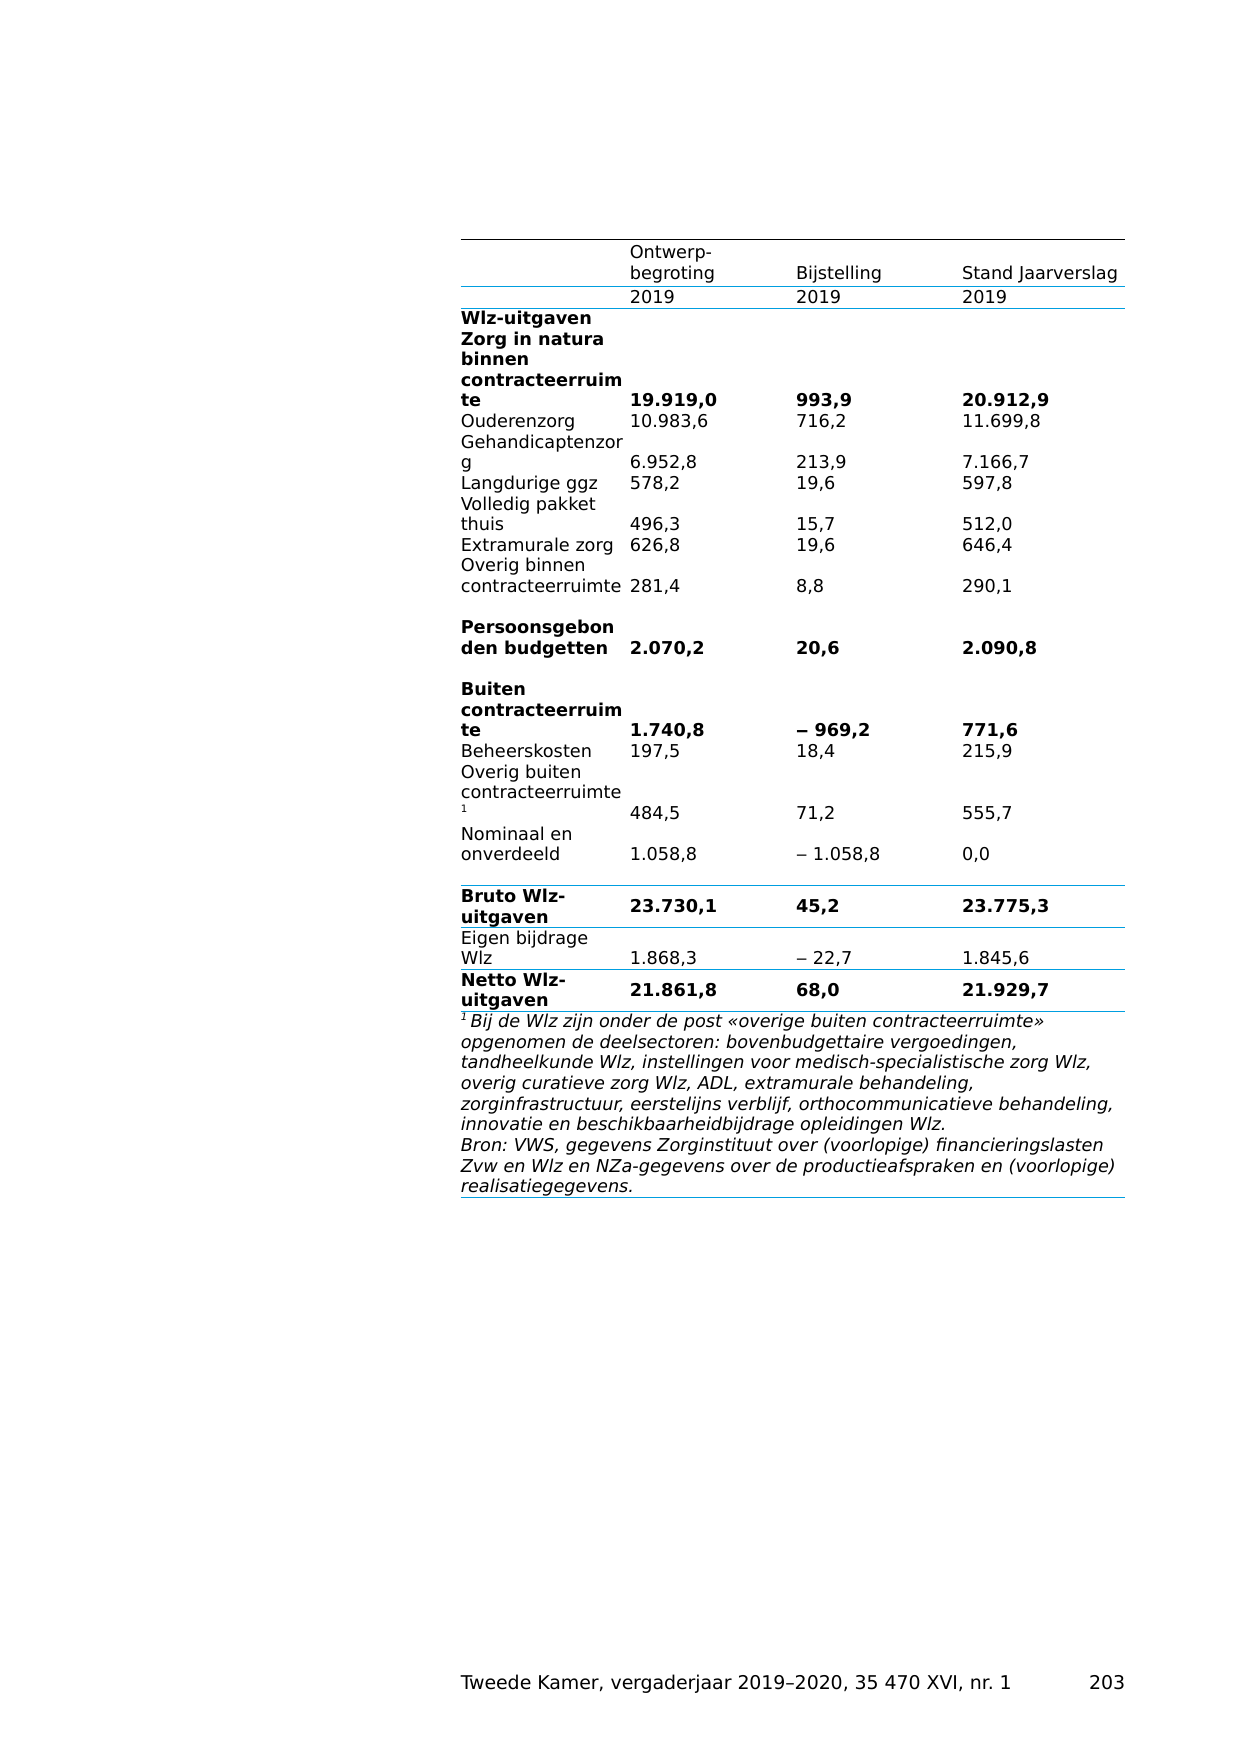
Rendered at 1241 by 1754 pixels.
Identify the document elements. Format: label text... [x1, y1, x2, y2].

table_cell [627, 309, 793, 328]
table_cell [959, 865, 1125, 885]
table_cell 11.699,8 [959, 411, 1125, 432]
table_cell Eigen bijdrage Wlz [461, 928, 627, 969]
table_cell 213,9 [793, 432, 959, 473]
table_cell 771,6 [959, 679, 1125, 741]
table_cell 993,9 [793, 329, 959, 411]
table_cell 281,4 [627, 555, 793, 597]
table_cell [627, 865, 793, 885]
table_cell 2019 [793, 287, 959, 307]
table_cell 19,6 [793, 473, 959, 493]
table_cell 2019 [627, 287, 793, 307]
table_cell 23.775,3 [959, 886, 1125, 927]
table_cell Overig buiten contracteerruimte 1 [461, 762, 627, 823]
table_cell Langdurige ggz [461, 473, 627, 493]
table_cell Buiten contracteerruimte [461, 679, 627, 741]
table_cell Bron: VWS, gegevens Zorginstituut over (voorlopige) financieringslasten Zvw en Wlz en NZa-gegevens over de productieafspraken en (voorlopige) realisatiegegevens. [461, 1135, 1125, 1197]
table_cell Gehandicaptenzorg [461, 432, 627, 473]
table_cell 21.929,7 [959, 970, 1125, 1011]
table_cell 19,6 [793, 535, 959, 555]
table_cell 597,8 [959, 473, 1125, 493]
table_cell 8,8 [793, 555, 959, 597]
table_cell ‒ 22,7 [793, 928, 959, 969]
table_cell 496,3 [627, 494, 793, 535]
table_cell 18,4 [793, 741, 959, 762]
table_cell Stand Jaarverslag [959, 240, 1125, 286]
table_cell Ontwerp-begroting [627, 240, 793, 286]
table_cell 1.845,6 [959, 928, 1125, 969]
table_cell [461, 597, 627, 617]
table_cell 1 Bij de Wlz zijn onder de post «overige buiten contracteerruimte» opgenomen de deelsectoren: bovenbudgettaire vergoedingen, tandheelkunde Wlz, instellingen voor medisch-specialistische zorg Wlz, overig curatieve zorg Wlz, ADL, extramurale behandeling, zorginfrastructuur, eerstelijns verblijf, orthocommunicatieve behandeling, innovatie en beschikbaarheidbijdrage opleidingen Wlz. [461, 1012, 1125, 1135]
table_cell Bruto Wlz-uitgaven [461, 886, 627, 927]
table_cell [959, 597, 1125, 617]
table_cell [461, 865, 627, 885]
table_cell [793, 597, 959, 617]
table_cell 646,4 [959, 535, 1125, 555]
table_cell 20,6 [793, 617, 959, 658]
table_cell Bijstelling [793, 240, 959, 286]
table_cell 2.070,2 [627, 617, 793, 658]
table_cell 10.983,6 [627, 411, 793, 432]
table_cell 6.952,8 [627, 432, 793, 473]
table_cell Netto Wlz-uitgaven [461, 970, 627, 1011]
table_cell [959, 309, 1125, 328]
table_cell 68,0 [793, 970, 959, 1011]
table_cell 71,2 [793, 762, 959, 823]
table_cell [793, 865, 959, 885]
table_cell 2019 [959, 287, 1125, 307]
table_cell Beheerskosten [461, 741, 627, 762]
table_cell Persoonsgebonden budgetten [461, 617, 627, 658]
table_cell 1.058,8 [627, 824, 793, 865]
table_cell 215,9 [959, 741, 1125, 762]
table_cell 197,5 [627, 741, 793, 762]
table_cell Zorg in natura binnen contracteerruimte [461, 329, 627, 411]
table_cell [793, 309, 959, 328]
table_cell [627, 597, 793, 617]
table_cell Wlz-uitgaven [461, 309, 627, 328]
table_cell 512,0 [959, 494, 1125, 535]
table_cell Volledig pakket thuis [461, 494, 627, 535]
table_cell [461, 659, 627, 679]
table_cell 555,7 [959, 762, 1125, 823]
table_cell 716,2 [793, 411, 959, 432]
table_cell [461, 287, 627, 307]
table_cell [461, 240, 627, 286]
table_cell 45,2 [793, 886, 959, 927]
table_cell 21.861,8 [627, 970, 793, 1011]
table_cell 484,5 [627, 762, 793, 823]
table_cell [793, 659, 959, 679]
table_cell Nominaal en onverdeeld [461, 824, 627, 865]
table_cell [959, 659, 1125, 679]
table_cell Extramurale zorg [461, 535, 627, 555]
table_cell 7.166,7 [959, 432, 1125, 473]
table_cell Ouderenzorg [461, 411, 627, 432]
table_cell 2.090,8 [959, 617, 1125, 658]
table_header Tabel 11 Ontwikkeling van de Wlz-uitgaven en -ontvangsten per sector (bedragen x € 1 miljoen) [461, 191, 1125, 239]
table_cell 626,8 [627, 535, 793, 555]
table_cell 578,2 [627, 473, 793, 493]
table_cell 19.919,0 [627, 329, 793, 411]
table_cell 23.730,1 [627, 886, 793, 927]
table_cell 15,7 [793, 494, 959, 535]
table_cell 1.868,3 [627, 928, 793, 969]
table_cell 0,0 [959, 824, 1125, 865]
table_cell ‒ 969,2 [793, 679, 959, 741]
table_cell Overig binnen contracteerruimte [461, 555, 627, 597]
table_cell ‒ 1.058,8 [793, 824, 959, 865]
table_cell 1.740,8 [627, 679, 793, 741]
table_cell [627, 659, 793, 679]
table_cell 290,1 [959, 555, 1125, 597]
table_cell 20.912,9 [959, 329, 1125, 411]
